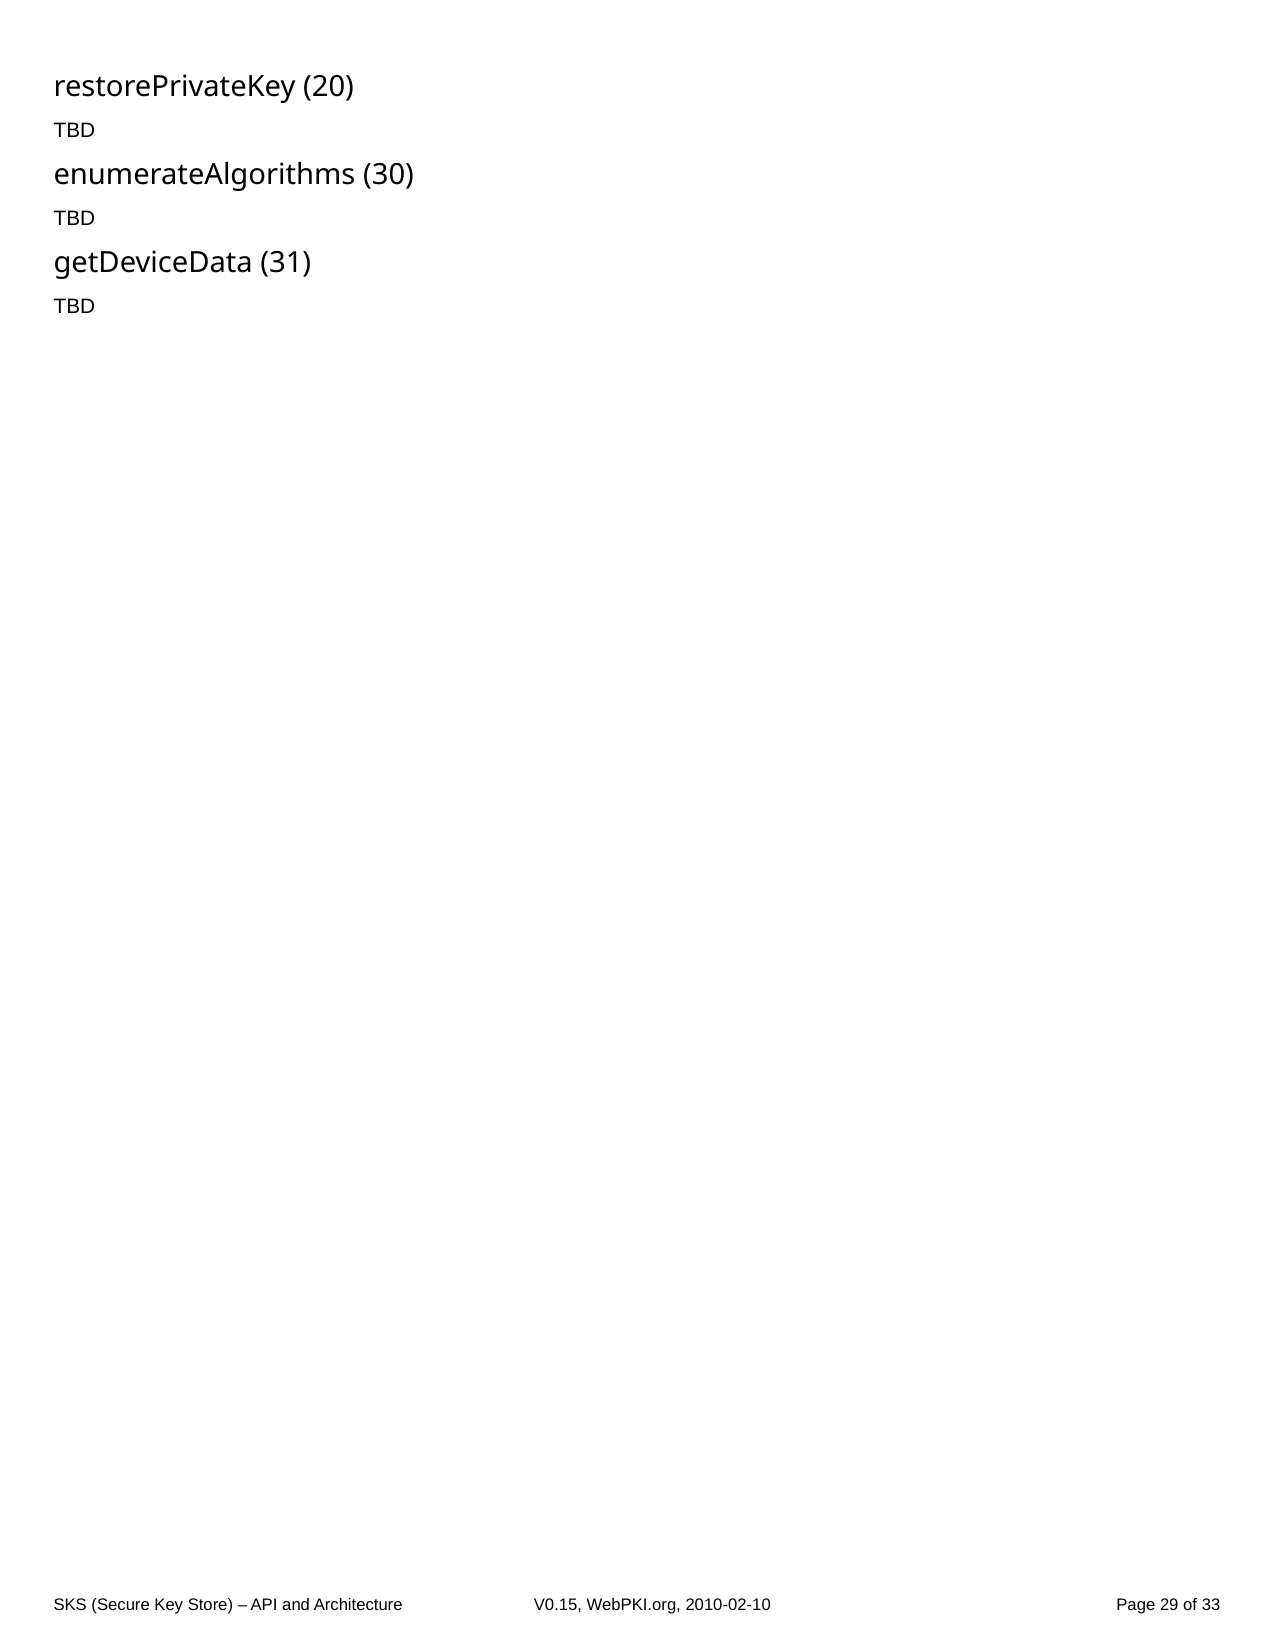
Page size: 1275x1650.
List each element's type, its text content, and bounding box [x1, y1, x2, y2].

subtitle restorePrivateKey (20) [53, 66, 1221, 105]
text TBD [53, 118, 1221, 142]
text TBD [53, 293, 1221, 317]
text TBD [53, 206, 1221, 229]
subtitle enumerateAlgorithms (30) [53, 153, 1221, 193]
subtitle getDeviceData (31) [53, 241, 1221, 281]
